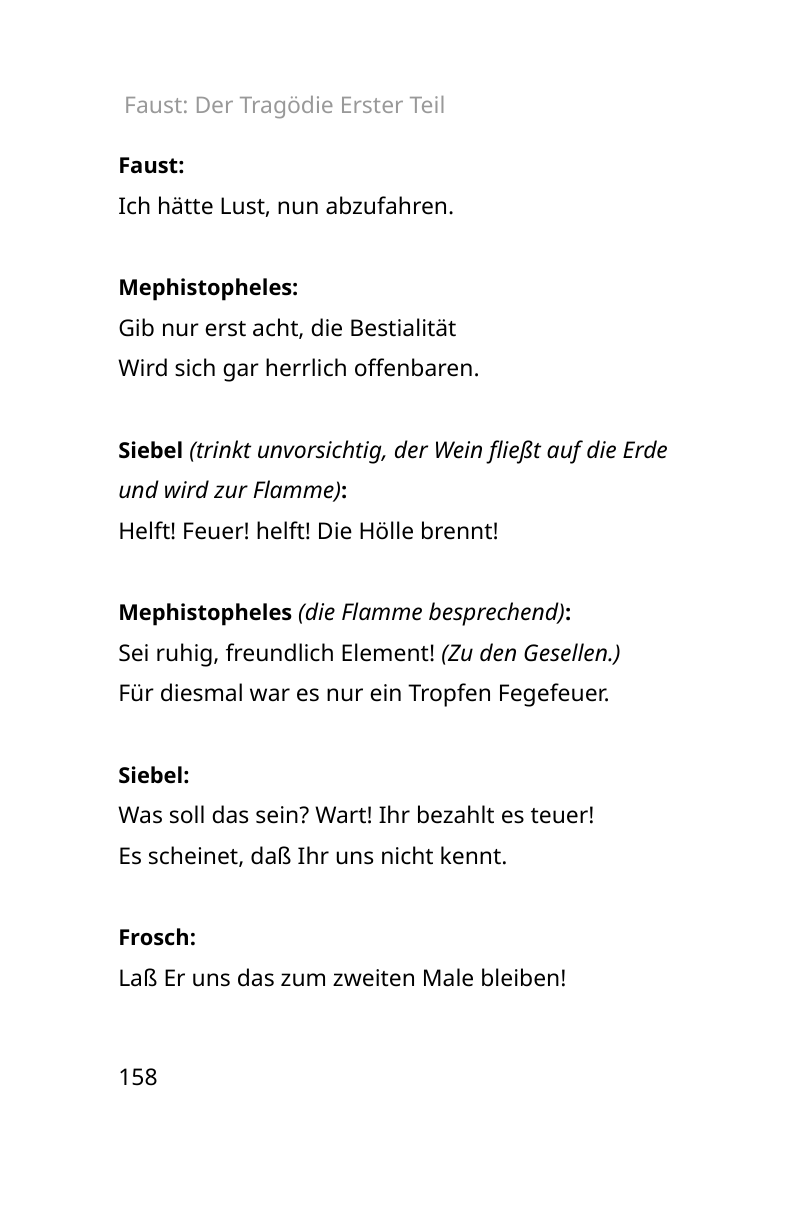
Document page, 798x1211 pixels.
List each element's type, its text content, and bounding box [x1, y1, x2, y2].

text Siebel: Was soll das sein? Wart! Ihr bezahlt es teuer! Es scheinet, daß Ihr uns nicht kennt. [118, 736, 679, 871]
text Mephistopheles: Gib nur erst acht, die Bestialität Wird sich gar herrlich offenbaren. [118, 248, 679, 384]
text Mephistopheles (die Flamme besprechend): Sei ruhig, freundlich Element! (Zu den Gesellen.) Für diesmal war es nur ein Tropfen Fegefeuer. [118, 573, 679, 709]
text Siebel (trinkt unvorsichtig, der Wein fließt auf die Erde und wird zur Flamme): Helft! Feuer! helft! Die Hölle brennt! [118, 411, 679, 546]
text Faust: Ich hätte Lust, nun abzufahren. [118, 149, 679, 221]
text Frosch: Laß Er uns das zum zweiten Male bleiben! [118, 898, 679, 993]
